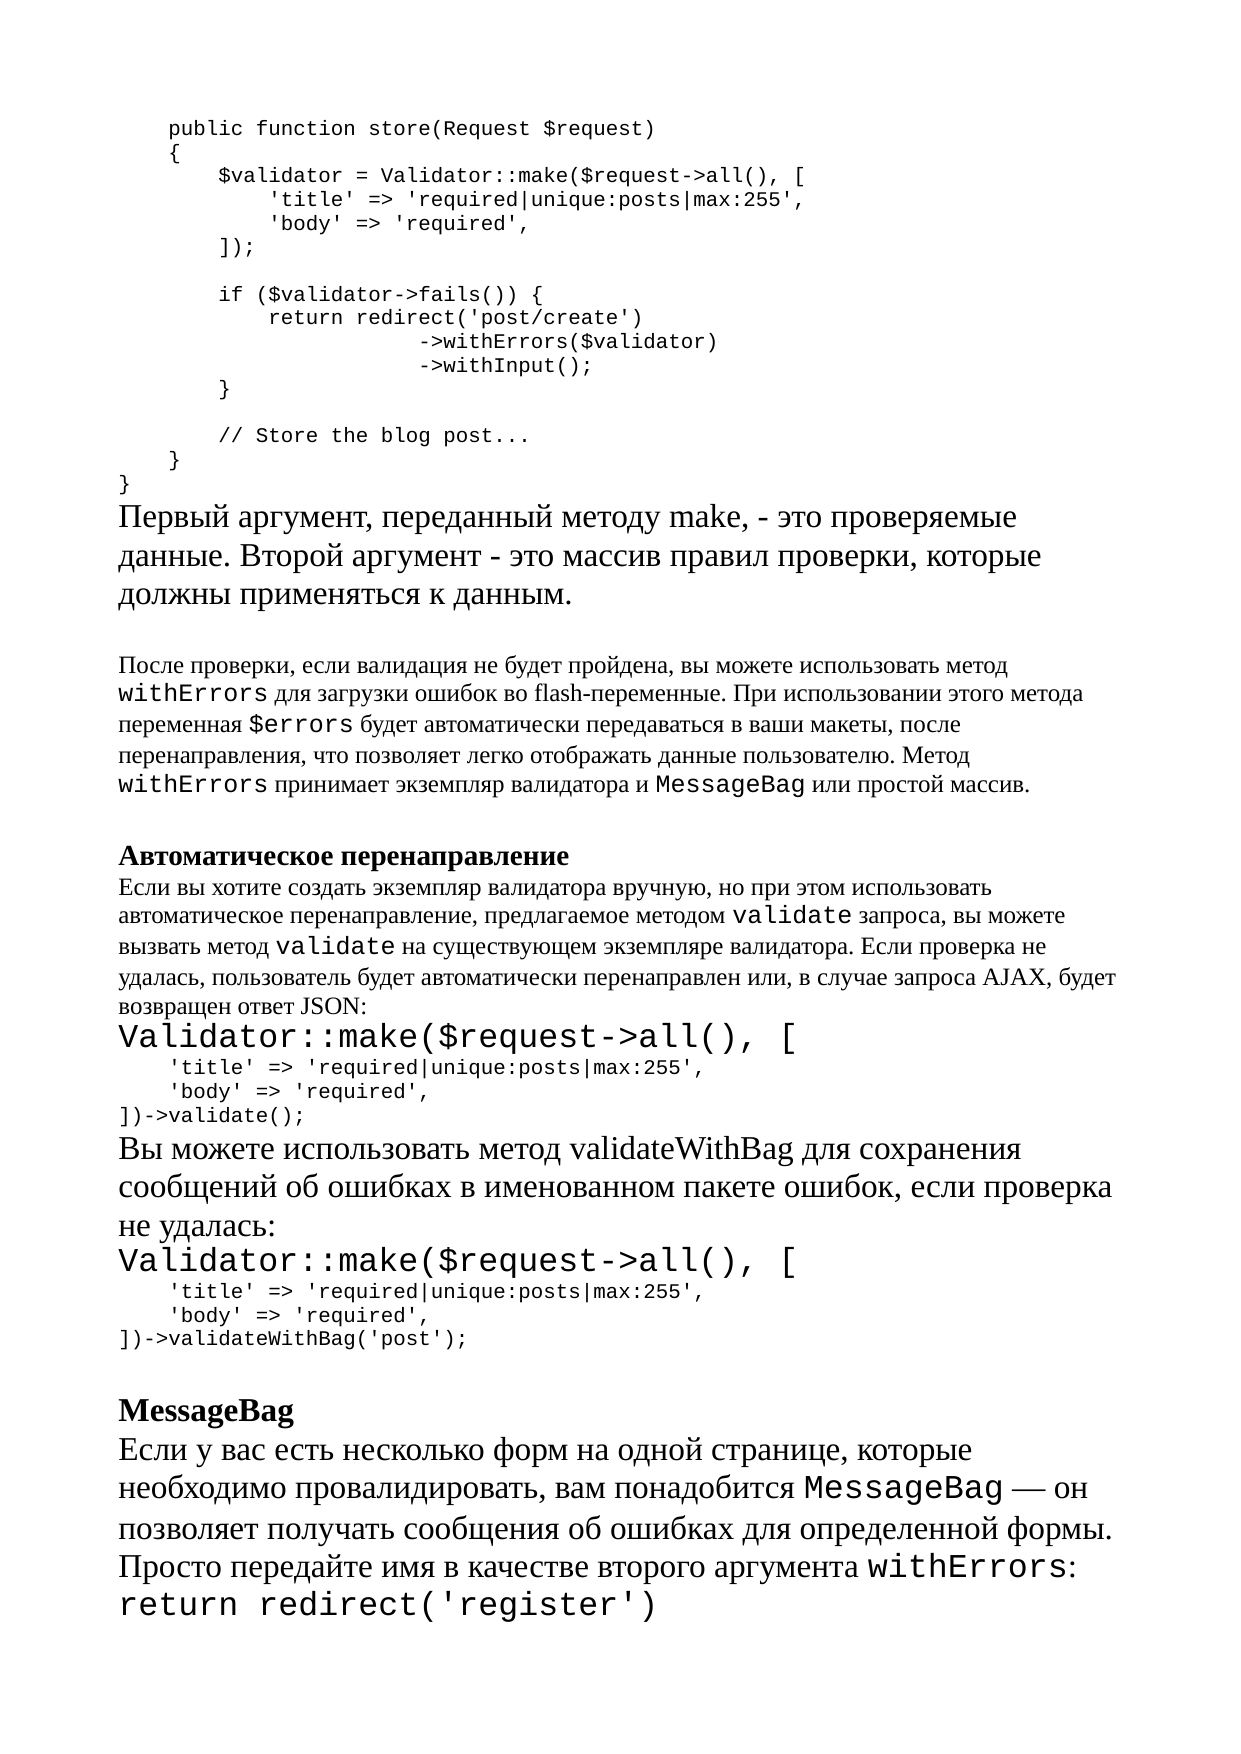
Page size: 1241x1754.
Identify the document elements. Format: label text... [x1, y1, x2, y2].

text 'body' => 'required', [118, 213, 1122, 236]
subtitle Автоматическое перенаправление [118, 838, 1122, 872]
text 'title' => 'required|unique:posts|max:255', [118, 1281, 1122, 1305]
text ])->validateWithBag('post'); [118, 1328, 1122, 1352]
text Первый аргумент, переданный методу make, - это проверяемые данные. Второй аргумент - это массив правил проверки, которые должны применяться к данным. После проверки, если валидация не будет пройдена, вы можете использовать метод withErrors для загрузки ошибок во flash-переменные. При использовании этого метода переменная $errors будет автоматически передаваться в ваши макеты, после перенаправления, что позволяет легко отображать данные пользователю. Метод withErrors принимает экземпляр валидатора и MessageBag или простой массив. [118, 496, 1122, 800]
text return redirect('post/create') [118, 307, 1122, 331]
text return redirect('register') [118, 1588, 1122, 1626]
text ->withErrors($validator) [118, 331, 1122, 354]
text if ($validator->fails()) { [118, 284, 1122, 307]
text { [118, 142, 1122, 165]
text 'title' => 'required|unique:posts|max:255', [118, 1057, 1122, 1081]
text 'body' => 'required', [118, 1081, 1122, 1105]
text ]); [118, 236, 1122, 260]
text Validator::make($request->all(), [ [118, 1243, 1122, 1281]
text Если у вас есть несколько форм на одной странице, которые необходимо провалидировать, вам понадобится MessageBag — он позволяет получать сообщения об ошибках для определенной формы. Просто передайте имя в качестве второго аргумента withErrors: [118, 1429, 1122, 1588]
text Вы можете использовать метод validateWithBag для сохранения сообщений об ошибках в именованном пакете ошибок, если проверка не удалась: [118, 1128, 1122, 1243]
text $validator = Validator::make($request->all(), [ [118, 165, 1122, 189]
text Validator::make($request->all(), [ [118, 1019, 1122, 1057]
text } [118, 473, 1122, 496]
text 'body' => 'required', [118, 1305, 1122, 1328]
text // Store the blog post... [118, 426, 1122, 449]
text public function store(Request $request) [118, 118, 1122, 142]
text ->withInput(); [118, 354, 1122, 378]
text ])->validate(); [118, 1105, 1122, 1128]
text Если вы хотите создать экземпляр валидатора вручную, но при этом использовать автоматическое перенаправление, предлагаемое методом validate запроса, вы можете вызвать метод validate на существующем экземпляре валидатора. Если проверка не удалась, пользователь будет автоматически перенаправлен или, в случае запроса AJAX, будет возвращен ответ JSON: [118, 872, 1122, 1019]
text } [118, 449, 1122, 473]
text } [118, 378, 1122, 402]
subtitle MessageBag [118, 1390, 1122, 1429]
text 'title' => 'required|unique:posts|max:255', [118, 189, 1122, 213]
